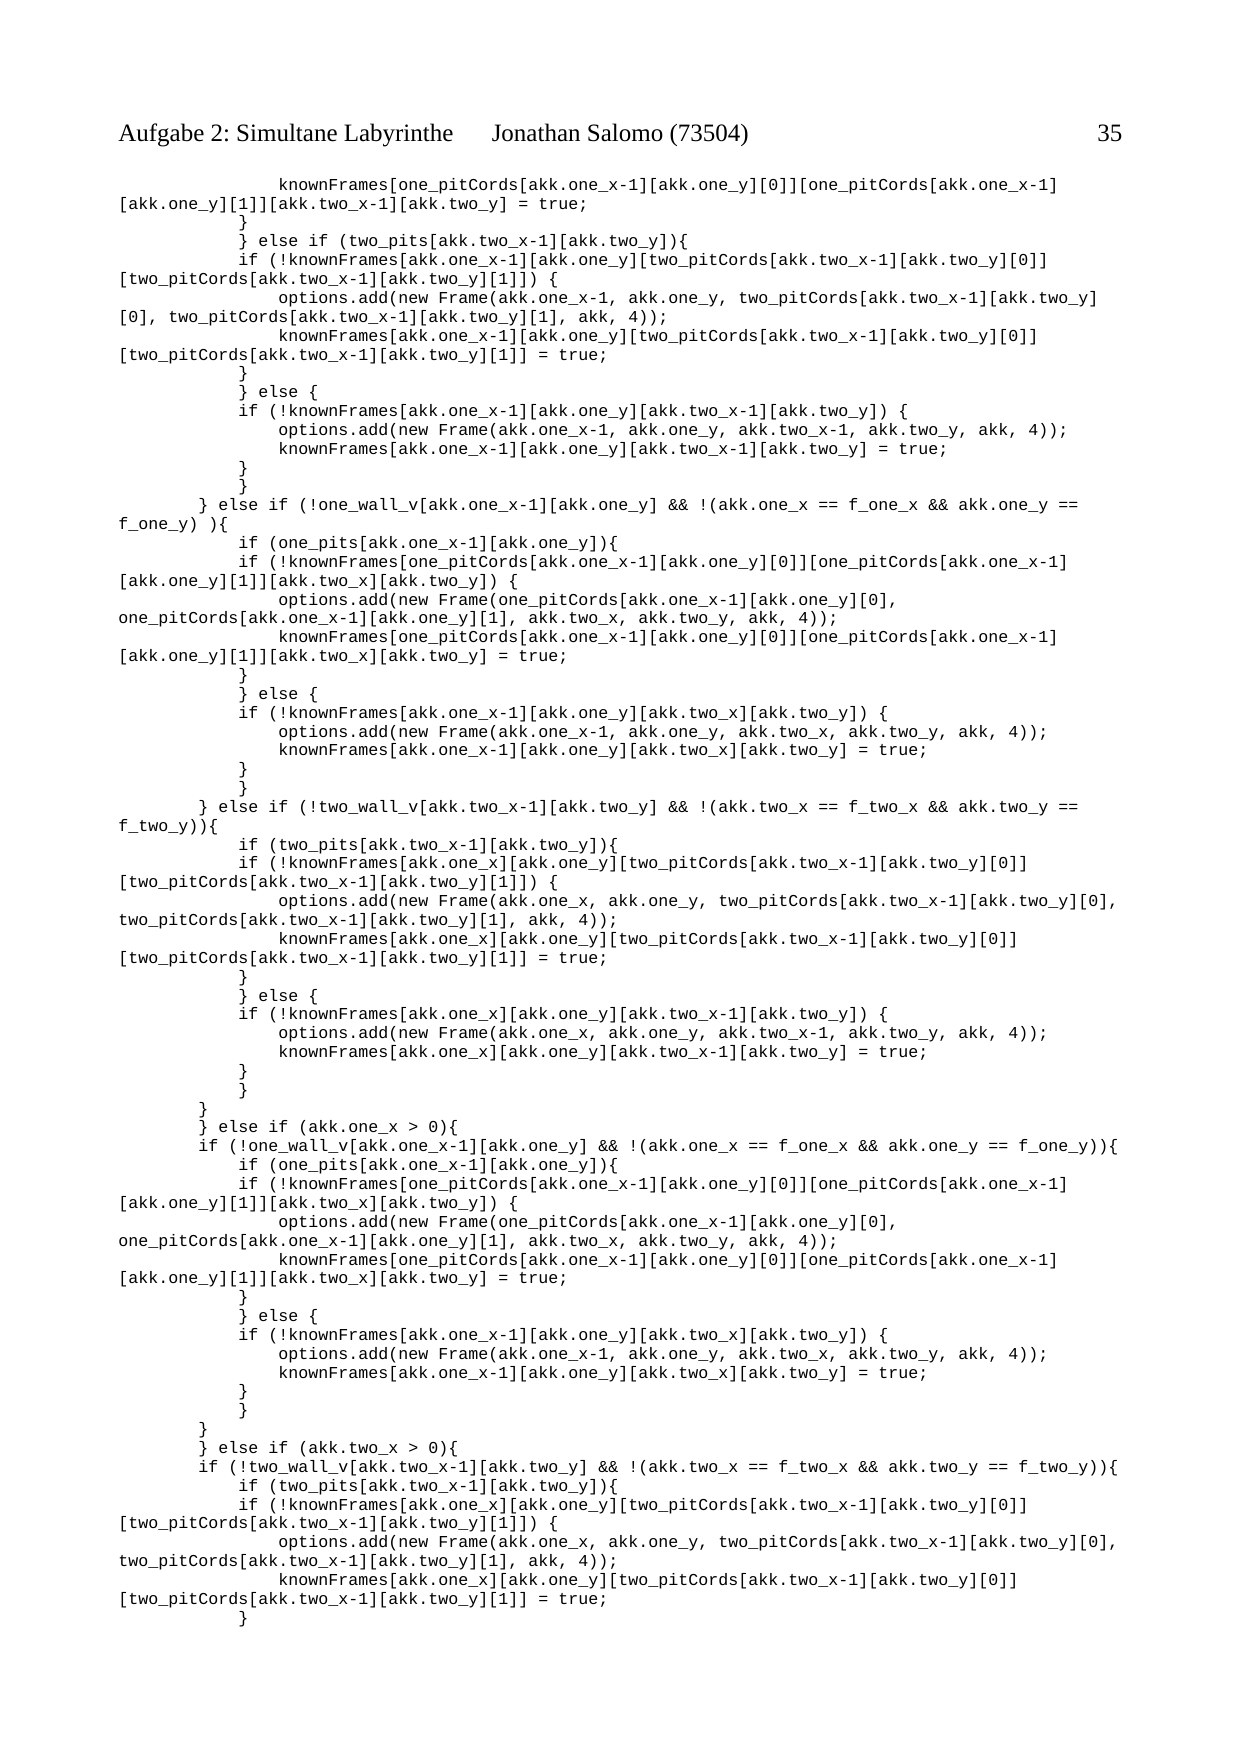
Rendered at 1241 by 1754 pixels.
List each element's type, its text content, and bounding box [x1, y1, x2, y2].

text options.add(new Frame(akk.one_x, akk.one_y, two_pitCords[akk.two_x-1][akk.two_y][0], two_pitCords[akk.two_x-1][akk.two_y][1], akk, 4)); [118, 1534, 1122, 1572]
text if (two_pits[akk.two_x-1][akk.two_y]){ [118, 1477, 1122, 1496]
text } [118, 1421, 1122, 1439]
text } [118, 1289, 1122, 1308]
text knownFrames[one_pitCords[akk.one_x-1][akk.one_y][0]][one_pitCords[akk.one_x-1][akk.one_y][1]][akk.two_x][akk.two_y] = true; [118, 629, 1122, 667]
text } [118, 1062, 1122, 1081]
text options.add(new Frame(akk.one_x-1, akk.one_y, akk.two_x, akk.two_y, akk, 4)); [118, 1345, 1122, 1364]
text options.add(new Frame(akk.one_x-1, akk.one_y, akk.two_x, akk.two_y, akk, 4)); [118, 723, 1122, 742]
text } else { [118, 685, 1122, 704]
text } [118, 1402, 1122, 1421]
text knownFrames[akk.one_x][akk.one_y][two_pitCords[akk.two_x-1][akk.two_y][0]][two_pitCords[akk.two_x-1][akk.two_y][1]] = true; [118, 1572, 1122, 1609]
text if (!knownFrames[akk.one_x-1][akk.one_y][akk.two_x][akk.two_y]) { [118, 704, 1122, 723]
text } else { [118, 1308, 1122, 1326]
text knownFrames[akk.one_x-1][akk.one_y][two_pitCords[akk.two_x-1][akk.two_y][0]][two_pitCords[akk.two_x-1][akk.two_y][1]] = true; [118, 327, 1122, 365]
text } else if (akk.one_x > 0){ [118, 1119, 1122, 1138]
text knownFrames[akk.one_x-1][akk.one_y][akk.two_x-1][akk.two_y] = true; [118, 440, 1122, 459]
text } [118, 478, 1122, 497]
text options.add(new Frame(one_pitCords[akk.one_x-1][akk.one_y][0], one_pitCords[akk.one_x-1][akk.one_y][1], akk.two_x, akk.two_y, akk, 4)); [118, 1213, 1122, 1251]
text } else if (two_pits[akk.two_x-1][akk.two_y]){ [118, 233, 1122, 252]
text } [118, 1609, 1122, 1628]
text knownFrames[one_pitCords[akk.one_x-1][akk.one_y][0]][one_pitCords[akk.one_x-1][akk.one_y][1]][akk.two_x][akk.two_y] = true; [118, 1251, 1122, 1289]
text } [118, 780, 1122, 798]
text options.add(new Frame(akk.one_x-1, akk.one_y, akk.two_x-1, akk.two_y, akk, 4)); [118, 421, 1122, 440]
text if (one_pits[akk.one_x-1][akk.one_y]){ [118, 534, 1122, 553]
text options.add(new Frame(akk.one_x-1, akk.one_y, two_pitCords[akk.two_x-1][akk.two_y][0], two_pitCords[akk.two_x-1][akk.two_y][1], akk, 4)); [118, 289, 1122, 327]
text if (two_pits[akk.two_x-1][akk.two_y]){ [118, 836, 1122, 855]
text knownFrames[akk.one_x][akk.one_y][akk.two_x-1][akk.two_y] = true; [118, 1044, 1122, 1062]
text } [118, 459, 1122, 478]
text options.add(new Frame(akk.one_x, akk.one_y, two_pitCords[akk.two_x-1][akk.two_y][0], two_pitCords[akk.two_x-1][akk.two_y][1], akk, 4)); [118, 893, 1122, 931]
text } [118, 968, 1122, 987]
text if (!two_wall_v[akk.two_x-1][akk.two_y] && !(akk.two_x == f_two_x && akk.two_y == f_two_y)){ [118, 1458, 1122, 1477]
text } [118, 1081, 1122, 1100]
text } [118, 1383, 1122, 1402]
text } [118, 214, 1122, 233]
text if (!knownFrames[akk.one_x][akk.one_y][two_pitCords[akk.two_x-1][akk.two_y][0]][two_pitCords[akk.two_x-1][akk.two_y][1]]) { [118, 1496, 1122, 1534]
text if (!knownFrames[akk.one_x][akk.one_y][akk.two_x-1][akk.two_y]) { [118, 1006, 1122, 1025]
text if (!knownFrames[one_pitCords[akk.one_x-1][akk.one_y][0]][one_pitCords[akk.one_x-1][akk.one_y][1]][akk.two_x][akk.two_y]) { [118, 553, 1122, 591]
text knownFrames[akk.one_x-1][akk.one_y][akk.two_x][akk.two_y] = true; [118, 742, 1122, 761]
text } else { [118, 384, 1122, 403]
text } [118, 1100, 1122, 1119]
text if (!knownFrames[akk.one_x][akk.one_y][two_pitCords[akk.two_x-1][akk.two_y][0]][two_pitCords[akk.two_x-1][akk.two_y][1]]) { [118, 855, 1122, 893]
text knownFrames[akk.one_x][akk.one_y][two_pitCords[akk.two_x-1][akk.two_y][0]][two_pitCords[akk.two_x-1][akk.two_y][1]] = true; [118, 931, 1122, 968]
text if (one_pits[akk.one_x-1][akk.one_y]){ [118, 1157, 1122, 1176]
text } [118, 667, 1122, 685]
text } else if (akk.two_x > 0){ [118, 1439, 1122, 1458]
text if (!one_wall_v[akk.one_x-1][akk.one_y] && !(akk.one_x == f_one_x && akk.one_y == f_one_y)){ [118, 1138, 1122, 1157]
text if (!knownFrames[akk.one_x-1][akk.one_y][akk.two_x-1][akk.two_y]) { [118, 403, 1122, 421]
text options.add(new Frame(one_pitCords[akk.one_x-1][akk.one_y][0], one_pitCords[akk.one_x-1][akk.one_y][1], akk.two_x, akk.two_y, akk, 4)); [118, 591, 1122, 629]
text } [118, 761, 1122, 780]
text } [118, 365, 1122, 384]
text knownFrames[akk.one_x-1][akk.one_y][akk.two_x][akk.two_y] = true; [118, 1364, 1122, 1383]
text options.add(new Frame(akk.one_x, akk.one_y, akk.two_x-1, akk.two_y, akk, 4)); [118, 1025, 1122, 1044]
text if (!knownFrames[akk.one_x-1][akk.one_y][akk.two_x][akk.two_y]) { [118, 1326, 1122, 1345]
text } else { [118, 987, 1122, 1006]
text } else if (!two_wall_v[akk.two_x-1][akk.two_y] && !(akk.two_x == f_two_x && akk.two_y == f_two_y)){ [118, 798, 1122, 836]
text knownFrames[one_pitCords[akk.one_x-1][akk.one_y][0]][one_pitCords[akk.one_x-1][akk.one_y][1]][akk.two_x-1][akk.two_y] = true; [118, 176, 1122, 214]
text if (!knownFrames[akk.one_x-1][akk.one_y][two_pitCords[akk.two_x-1][akk.two_y][0]][two_pitCords[akk.two_x-1][akk.two_y][1]]) { [118, 252, 1122, 289]
text } else if (!one_wall_v[akk.one_x-1][akk.one_y] && !(akk.one_x == f_one_x && akk.one_y == f_one_y) ){ [118, 497, 1122, 534]
text if (!knownFrames[one_pitCords[akk.one_x-1][akk.one_y][0]][one_pitCords[akk.one_x-1][akk.one_y][1]][akk.two_x][akk.two_y]) { [118, 1176, 1122, 1213]
